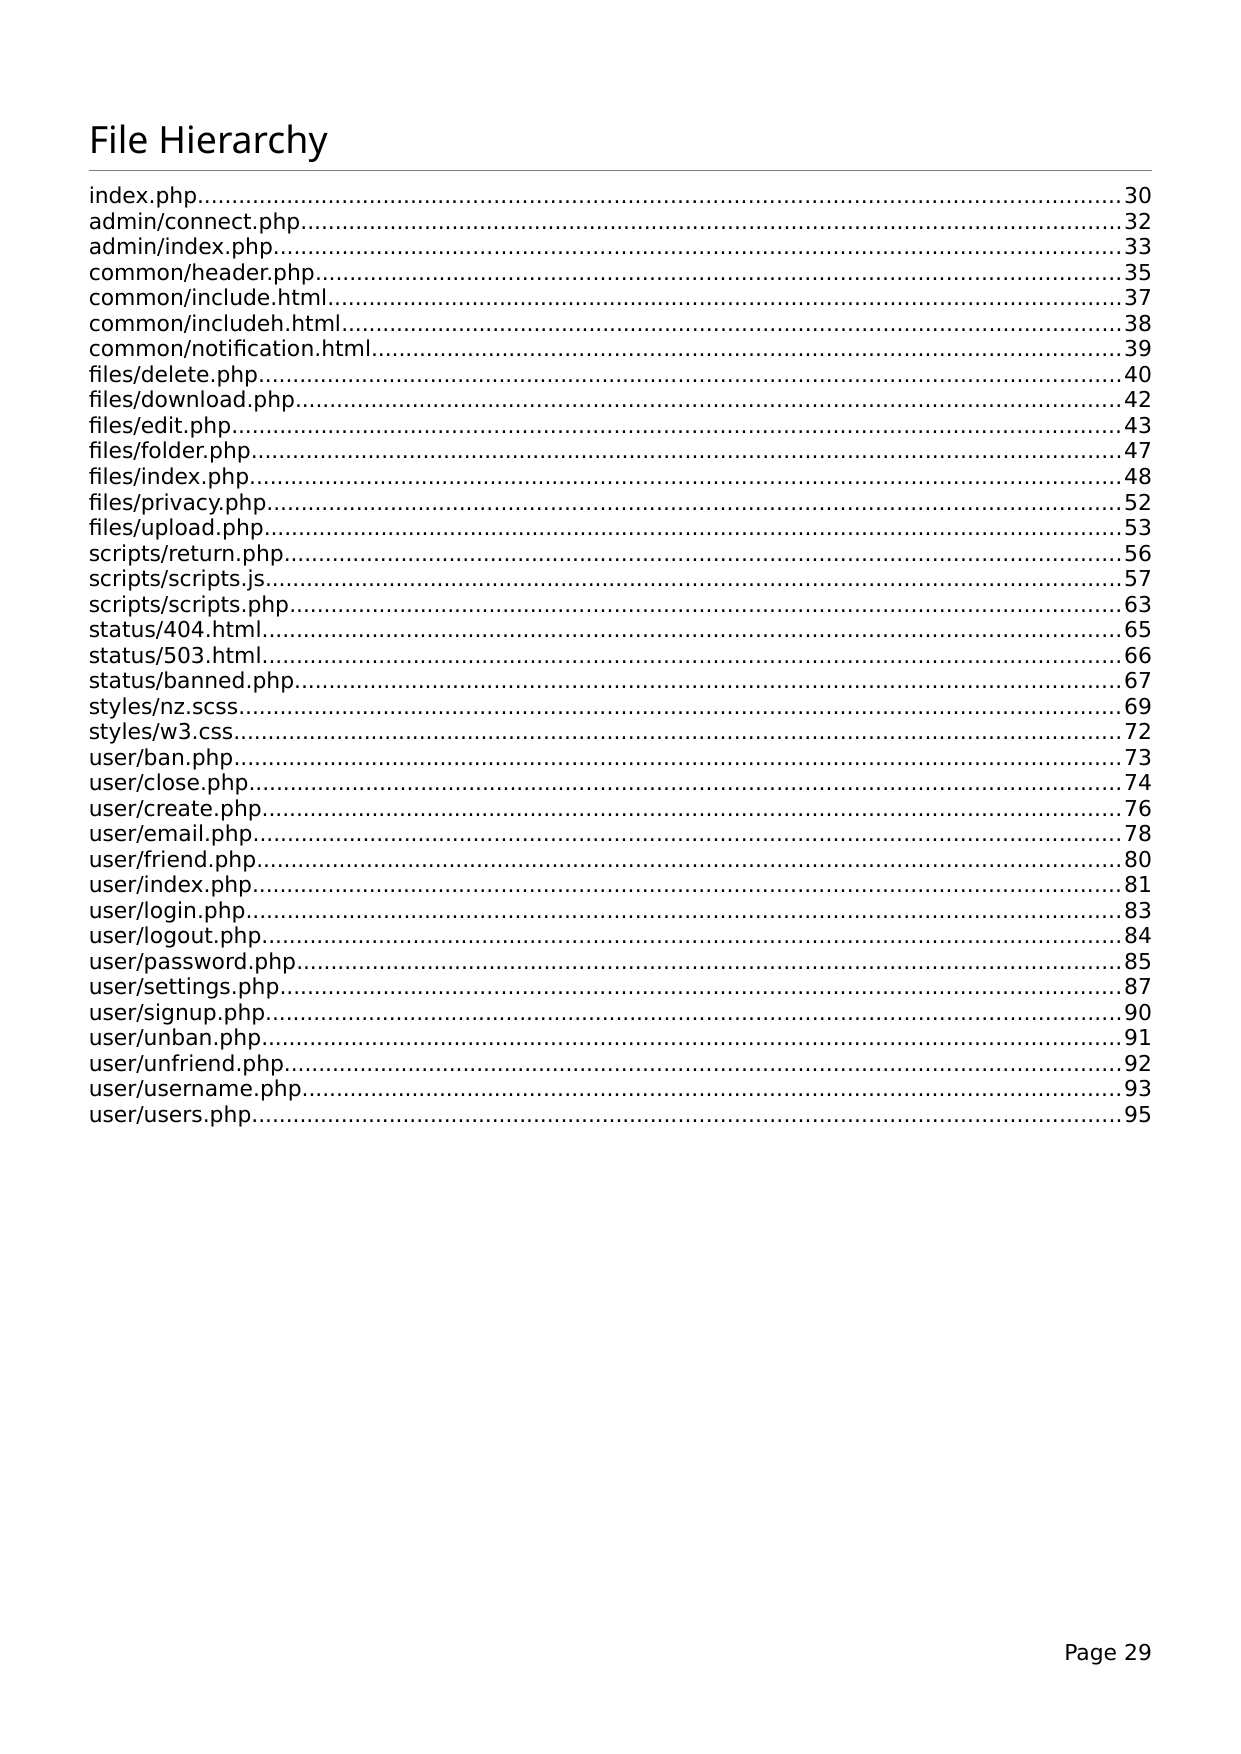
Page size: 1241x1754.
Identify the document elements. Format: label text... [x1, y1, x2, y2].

text styles/nz.scss 69 [88, 694, 1152, 719]
text user/username.php 93 [88, 1077, 1152, 1102]
text files/upload.php 53 [88, 515, 1152, 541]
text scripts/return.php 56 [88, 541, 1152, 566]
text user/users.php 95 [88, 1102, 1152, 1128]
text status/404.html 65 [88, 617, 1152, 643]
text user/signup.php 90 [88, 1000, 1152, 1026]
text files/download.php 42 [88, 387, 1152, 413]
text user/index.php 81 [88, 872, 1152, 898]
text user/email.php 78 [88, 821, 1152, 847]
text files/index.php 48 [88, 464, 1152, 489]
text common/notification.html 39 [88, 336, 1152, 362]
text user/ban.php 73 [88, 745, 1152, 770]
text user/unfriend.php 92 [88, 1051, 1152, 1077]
text status/503.html 66 [88, 643, 1152, 668]
text user/logout.php 84 [88, 923, 1152, 949]
text files/delete.php 40 [88, 362, 1152, 387]
text styles/w3.css 72 [88, 719, 1152, 745]
text common/header.php 35 [88, 260, 1152, 285]
text common/includeh.html 38 [88, 311, 1152, 336]
text files/privacy.php 52 [88, 489, 1152, 515]
subtitle File Hierarchy [88, 113, 1152, 171]
text scripts/scripts.php 63 [88, 592, 1152, 617]
text admin/index.php 33 [88, 234, 1152, 260]
text user/close.php 74 [88, 770, 1152, 796]
text user/password.php 85 [88, 949, 1152, 974]
text user/create.php 76 [88, 796, 1152, 821]
text scripts/scripts.js 57 [88, 566, 1152, 592]
text files/edit.php 43 [88, 413, 1152, 438]
text user/unban.php 91 [88, 1026, 1152, 1051]
text files/folder.php 47 [88, 438, 1152, 464]
text index.php 30 [88, 183, 1152, 209]
text status/banned.php 67 [88, 668, 1152, 694]
text admin/connect.php 32 [88, 209, 1152, 234]
text user/friend.php 80 [88, 847, 1152, 872]
text common/include.html 37 [88, 285, 1152, 311]
text user/settings.php 87 [88, 974, 1152, 1000]
text user/login.php 83 [88, 898, 1152, 923]
